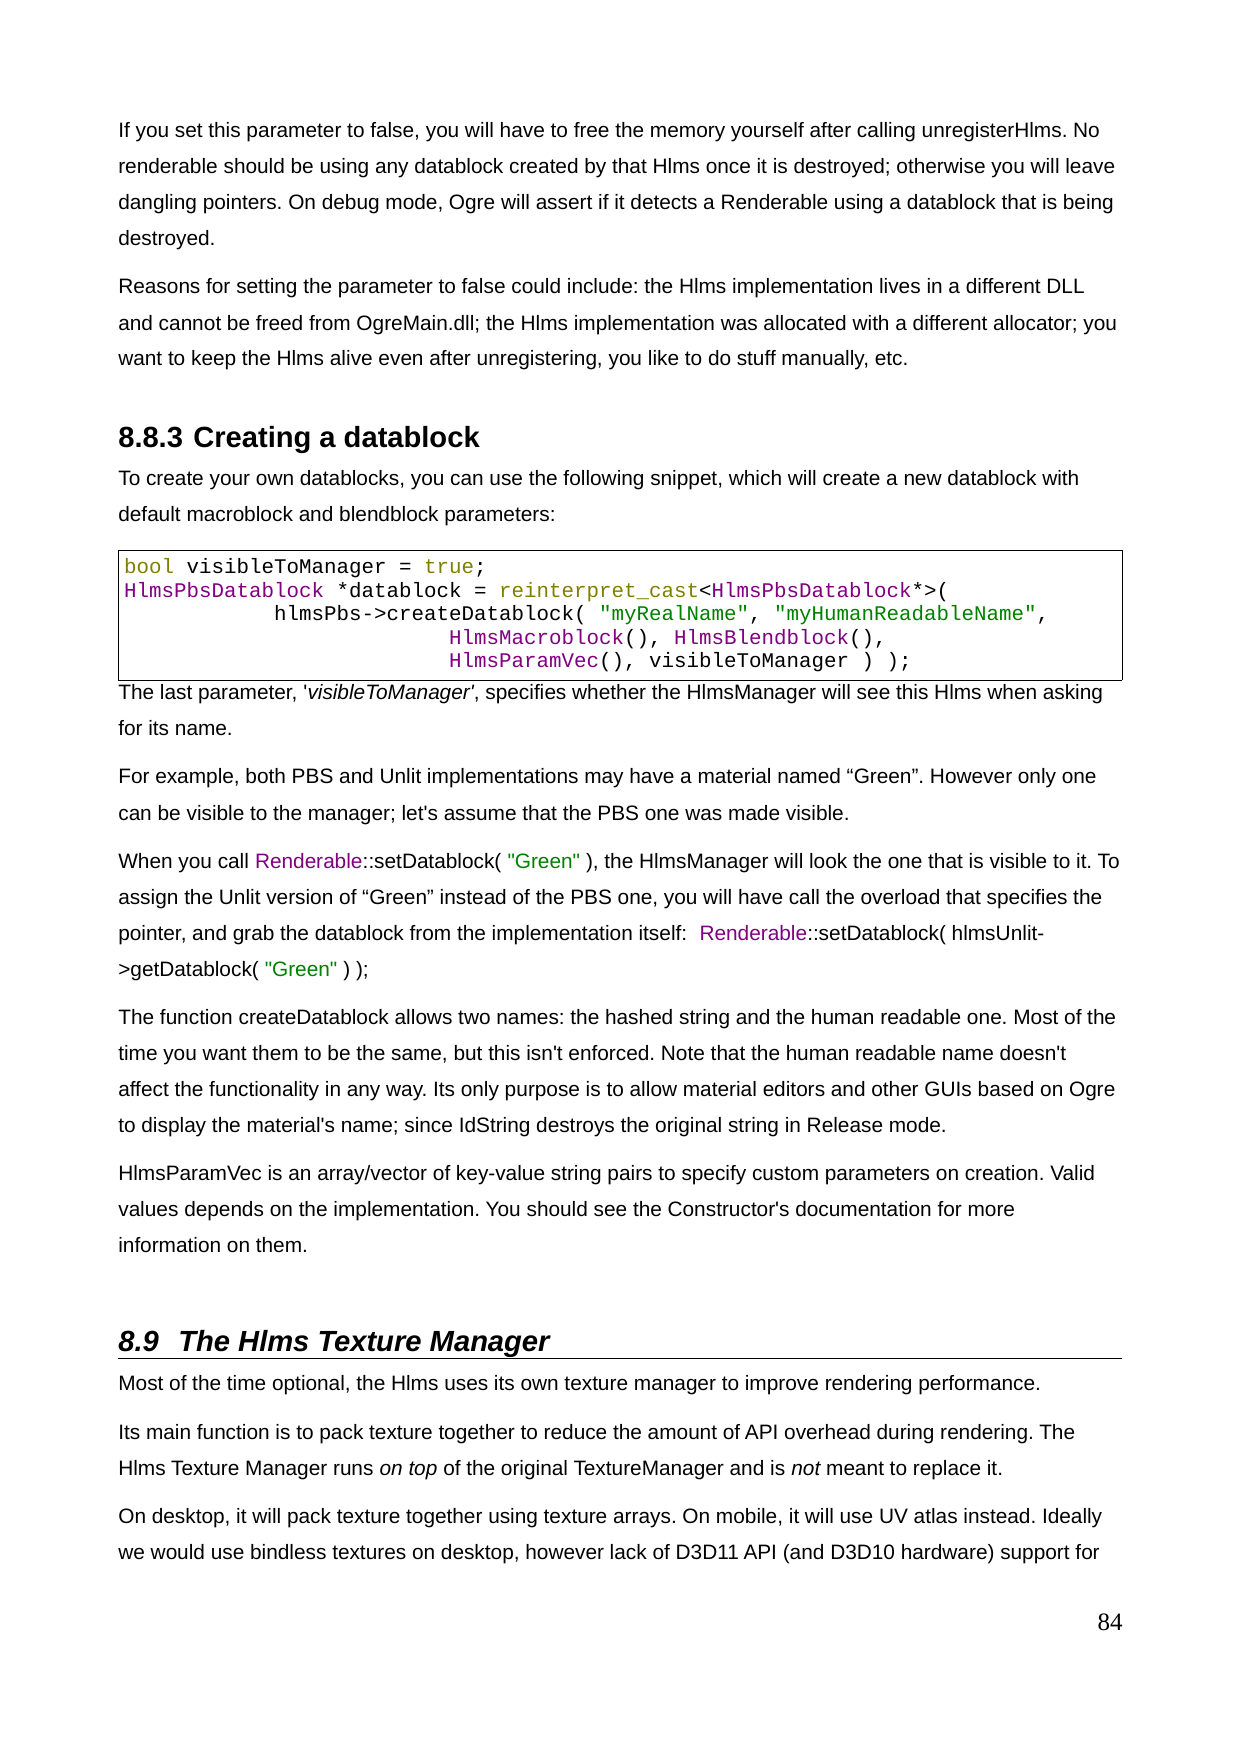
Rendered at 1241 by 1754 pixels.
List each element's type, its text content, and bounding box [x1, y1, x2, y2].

text On desktop, it will pack texture together using texture arrays. On mobile, it will use UV atlas instead. Ideally we would use bindless textures on desktop, however lack of D3D11 API (and D3D10 hardware) support for [118, 1504, 1122, 1564]
subtitle Creating a datablock [118, 420, 1122, 453]
text If you set this parameter to false, you will have to free the memory yourself after calling unregisterHlms. No renderable should be using any datablock created by that Hlms once it is destroyed; otherwise you will leave dangling pointers. On debug mode, Ogre will assert if it detects a Renderable using a datablock that is being destroyed. [118, 118, 1122, 250]
text When you call Renderable::setDatablock( "Green" ), the HlmsManager will look the one that is visible to it. To assign the Unlit version of “Green” instead of the PBS one, you will have call the overload that specifies the pointer, and grab the datablock from the implementation itself: Renderable::setDatablock( hlmsUnlit->getDatablock( "Green" ) ); [118, 849, 1122, 981]
text To create your own datablocks, you can use the following snippet, which will create a new datablock with default macroblock and blendblock parameters: [118, 466, 1122, 526]
text HlmsParamVec is an array/vector of key-value string pairs to specify custom parameters on creation. Valid values depends on the implementation. You should see the Constructor's documentation for more information on them. [118, 1161, 1122, 1257]
table_header bool visibleToManager = true; HlmsPbsDatablock *datablock = reinterpret_cast<HlmsPbsDatablock*>( hlmsPbs->createDatablock( "myRealName", "myHumanReadableName", HlmsMacroblock(), HlmsBlendblock(), HlmsParamVec(), visibleToManager ) ); [119, 551, 1122, 680]
text Reasons for setting the parameter to false could include: the Hlms implementation lives in a different DLL and cannot be freed from OgreMain.dll; the Hlms implementation was allocated with a different allocator; you want to keep the Hlms alive even after unregistering, you like to do stuff manually, etc. [118, 274, 1122, 370]
subtitle The Hlms Texture Manager [118, 1324, 1122, 1358]
text Most of the time optional, the Hlms uses its own texture manager to improve rendering performance. [118, 1371, 1122, 1395]
text For example, both PBS and Unlit implementations may have a material named “Green”. However only one can be visible to the manager; let's assume that the PBS one was made visible. [118, 764, 1122, 824]
text The function createDatablock allows two names: the hashed string and the human readable one. Most of the time you want them to be the same, but this isn't enforced. Note that the human readable name doesn't affect the functionality in any way. Its only purpose is to allow material editors and other GUIs based on Ogre to display the material's name; since IdString destroys the original string in Release mode. [118, 1005, 1122, 1137]
text The last parameter, 'visibleToManager', specifies whether the HlmsManager will see this Hlms when asking for its name. [118, 681, 1122, 740]
text Its main function is to pack texture together to reduce the amount of API overhead during rendering. The Hlms Texture Manager runs on top of the original TextureManager and is not meant to replace it. [118, 1419, 1122, 1479]
